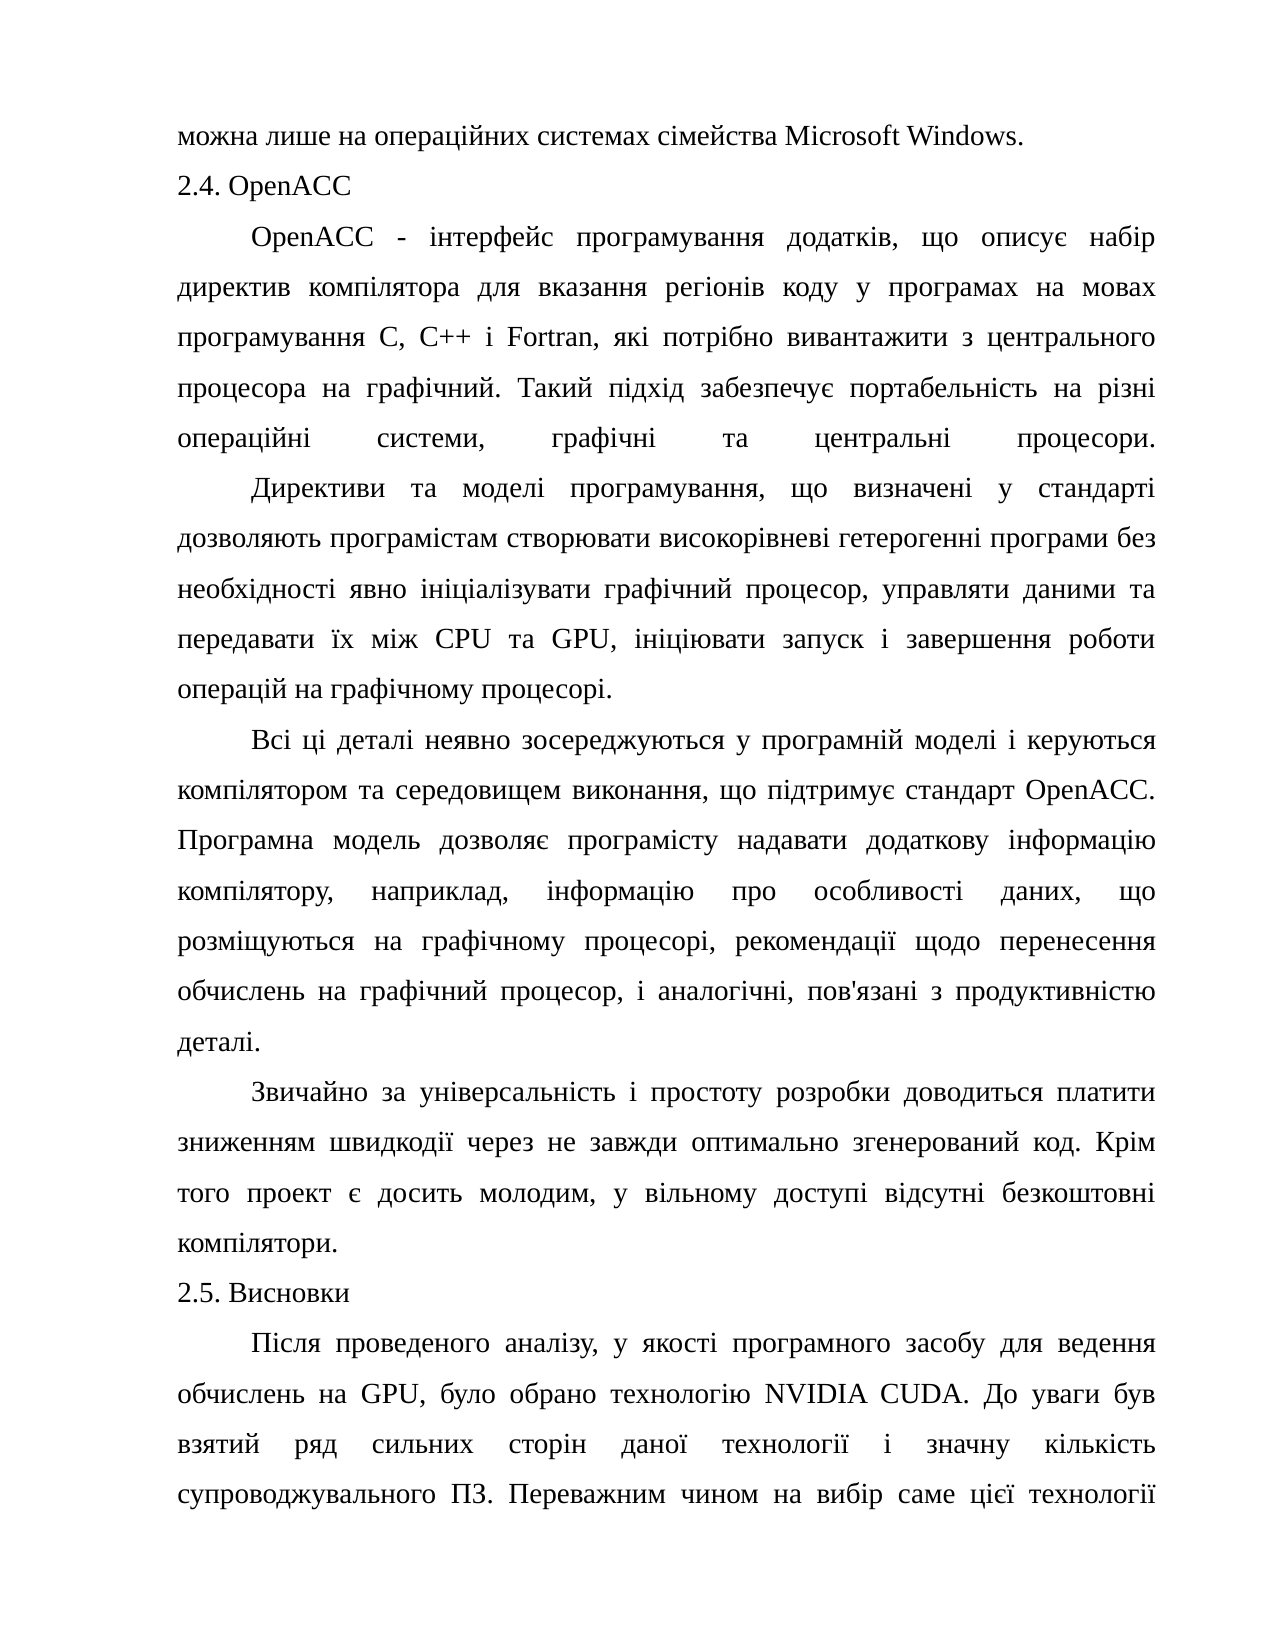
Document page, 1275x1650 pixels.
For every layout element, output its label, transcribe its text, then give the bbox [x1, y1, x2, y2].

text 2.4. OpenACC [177, 168, 1157, 202]
text OpenACC - інтерфейс програмування додатків, що описує набір директив компілятора для вказання регіонів коду у програмах на мовах програмування C, C++ і Fortran, які потрібно вивантажити з центрального процесора на графічний. Такий підхід забезпечує портабельність на різні операційні системи, графічні та центральні процесори. Директиви та моделі програмування, що визначені у стандарті дозволяють програмістам створювати високорівневі гетерогенні програми без необхідності явно ініціалізувати графічний процесор, управляти даними та передавати їх між CPU та GPU, ініціювати запуск і завершення роботи операцій на графічному процесорі. [177, 219, 1157, 705]
text 2.5. Висновки [177, 1275, 1157, 1309]
text Після проведеного аналізу, у якості програмного засобу для ведення обчислень на GPU, було обрано технологію NVIDIA CUDA. До уваги був взятий ряд сильних сторін даної технології і значну кількість супроводжувального ПЗ. Переважним чином на вибір саме цієї технології [177, 1326, 1157, 1510]
text Всі ці деталі неявно зосереджуються у програмній моделі і керуються компілятором та середовищем виконання, що підтримує стандарт OpenACC. Програмна модель дозволяє програмісту надавати додаткову інформацію компілятору, наприклад, інформацію про особливості даних, що розміщуються на графічному процесорі, рекомендації щодо перенесення обчислень на графічний процесор, і аналогічні, пов'язані з продуктивністю деталі. [177, 722, 1157, 1057]
text Звичайно за універсальність і простоту розробки доводиться платити зниженням швидкодії через не завжди оптимально згенерований код. Крім того проект є досить молодим, у вільному доступі відсутні безкоштовні компілятори. [177, 1074, 1157, 1258]
text можна лише на операційних системах сімейства Microsoft Windows. [177, 118, 1157, 152]
